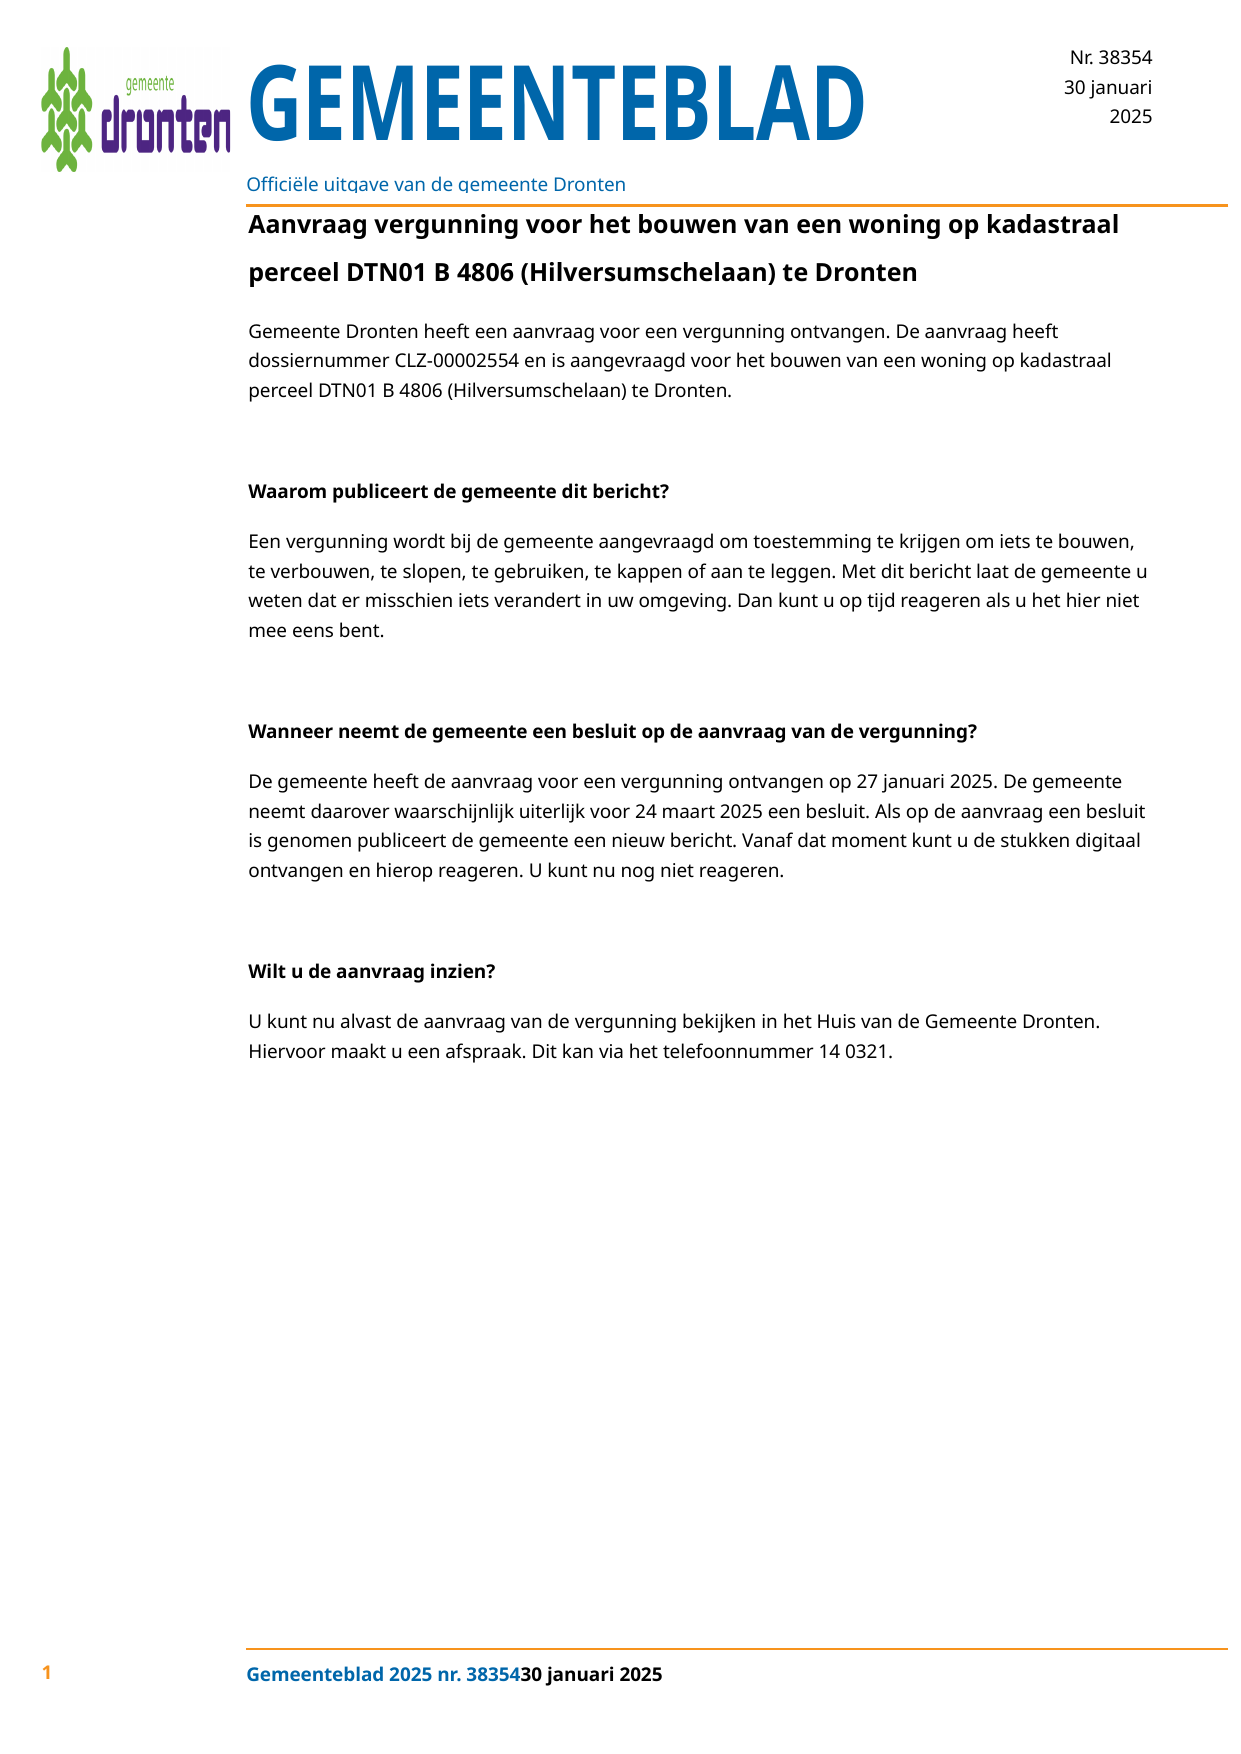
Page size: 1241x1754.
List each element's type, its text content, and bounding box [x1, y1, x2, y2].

text De gemeente heeft de aanvraag voor een vergunning ontvangen op 27 januari 2025. De gemeente neemt daarover waarschijnlijk uiterlijk voor 24 maart 2025 een besluit. Als op de aanvraag een besluit is genomen publiceert de gemeente een nieuw bericht. Vanaf dat moment kunt u de stukken digitaal ontvangen en hierop reageren. U kunt nu nog niet reageren. [248, 768, 1152, 883]
text Gemeente Dronten heeft een aanvraag voor een vergunning ontvangen. De aanvraag heeft dossiernummer CLZ-00002554 en is aangevraagd voor het bouwen van een woning op kadastraal perceel DTN01 B 4806 (Hilversumschelaan) te Dronten. [248, 318, 1152, 403]
text U kunt nu alvast de aanvraag van de vergunning bekijken in het Huis van de Gemeente Dronten. Hiervoor maakt u een afspraak. Dit kan via het telefoonnummer 14 0321. [248, 1008, 1152, 1064]
text Wanneer neemt de gemeente een besluit op de aanvraag van de vergunning? [248, 718, 1152, 744]
text Waarom publiceert de gemeente dit bericht? [248, 478, 1152, 504]
text Aanvraag vergunning voor het bouwen van een woning op kadastraal perceel DTN01 B 4806 (Hilversumschelaan) te Dronten [248, 207, 1152, 288]
text Een vergunning wordt bij de gemeente aangevraagd om toestemming te krijgen om iets te bouwen, te verbouwen, te slopen, te gebruiken, te kappen of aan te leggen. Met dit bericht laat de gemeente u weten dat er misschien iets verandert in uw omgeving. Dan kunt u op tijd reageren als u het hier niet mee eens bent. [248, 528, 1152, 643]
text Wilt u de aanvraag inzien? [248, 958, 1152, 984]
picture [41, 47, 231, 172]
